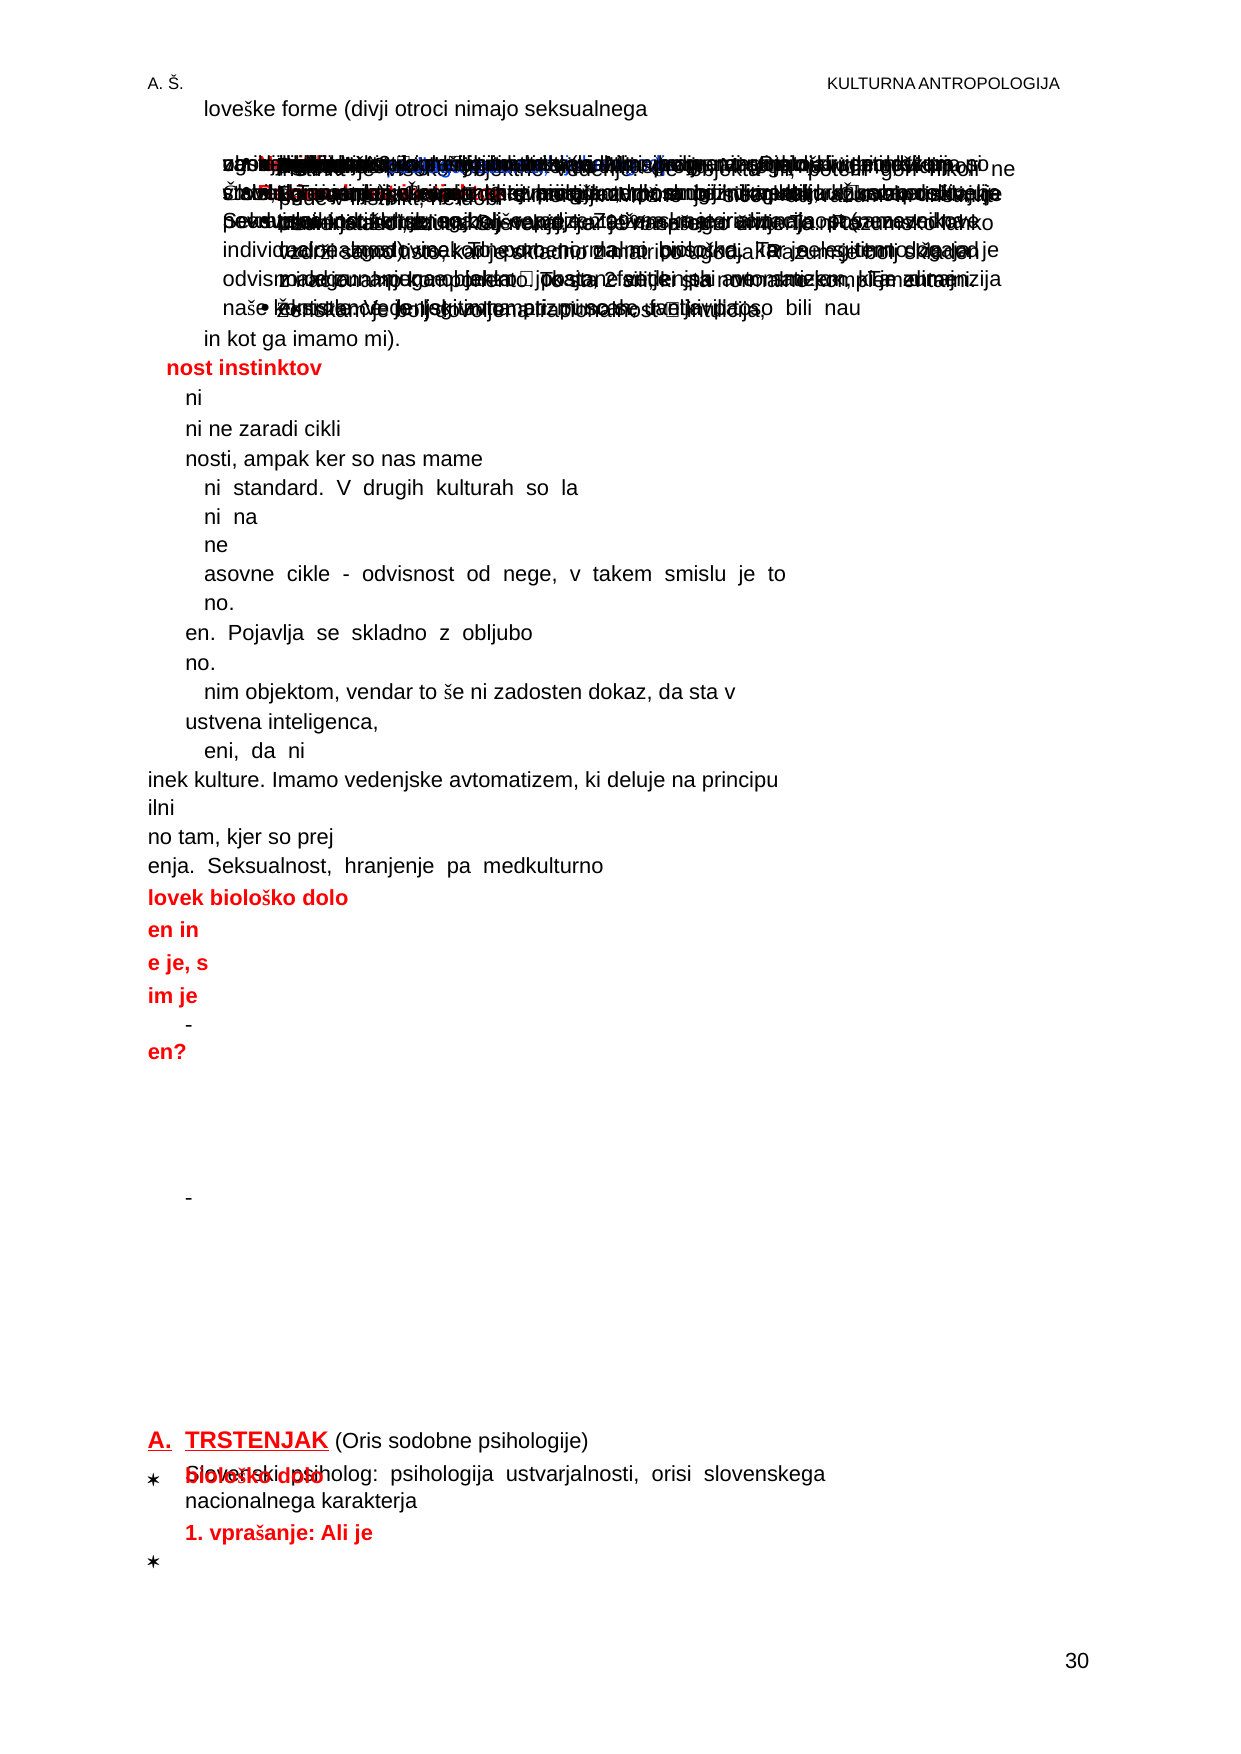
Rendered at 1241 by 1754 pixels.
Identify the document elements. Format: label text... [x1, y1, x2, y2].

text ni [148, 381, 1093, 412]
text loveške forme (divji otroci nimajo seksualnega [148, 78, 1093, 122]
text ni na [148, 501, 1093, 530]
text in kot ga imamo mi). [148, 122, 1093, 353]
text biološko dolo [185, 1461, 963, 1489]
text ni standard. V drugih kulturah so la [148, 472, 1093, 501]
text 30 [946, 1637, 1098, 1676]
text im je [148, 977, 1093, 1010]
text - [185, 1184, 196, 1209]
text variira. [222, 149, 1122, 177]
text asovne cikle - odvisnost od nege, v takem smislu je to [148, 558, 1093, 587]
text KULTURNA ANTROPOLOGIJA [827, 74, 1092, 93]
text nost instinktov [148, 353, 1093, 381]
text odvisno od zunanjega objekta  postane vedenjski avtomatizem, ki je zunaj [222, 263, 1122, 292]
text ni ne zaradi cikli [148, 412, 1093, 442]
text no. [148, 646, 1093, 677]
text nosti, ampak ker so nas mame [148, 442, 1093, 472]
text vrste, hranjenje). Če je nekaj biološko, mora biti v vseh kulturah enako, je [222, 177, 1122, 206]
text eni, da ni [148, 736, 1093, 764]
text nim objektom, vendar to še ni zadosten dokaz, da sta v [148, 677, 1093, 705]
text no. [148, 587, 1093, 616]
text en in [148, 912, 1093, 944]
text en? [148, 1010, 1093, 1065]
text individualne zgodovine. To pomeni, da ni biološko, kar se s tem dogaja je [222, 235, 1122, 263]
text  [147, 1469, 168, 1513]
text 1. vprašanje: Ali je [185, 1514, 963, 1547]
text naše kontrole. Vedenjski avtomatizmi so se uveljavili to [222, 292, 1122, 321]
text ilni [148, 793, 1093, 822]
text  [147, 1543, 168, 1605]
text - [185, 1011, 196, 1037]
text ustvena inteligenca, [148, 705, 1093, 736]
text A. TRSTENJAK (Oris sodobne psihologije) [147, 1426, 670, 1453]
text lovek biološko dolo [148, 879, 1093, 912]
text A. Š. [147, 74, 272, 93]
text enja. Seksualnost, hranjenje pa medkulturno [148, 850, 1093, 879]
text en. Pojavlja se skladno z obljubo [148, 616, 1093, 646]
text ne [148, 530, 1093, 558]
text no tam, kjer so prej [148, 822, 1093, 850]
text e je, s [148, 944, 1093, 977]
text nacionalnega karakterja [185, 1489, 963, 1514]
text inek kulture. Imamo vedenjske avtomatizem, ki deluje na principu [148, 764, 1093, 793]
text neodvisno od kulturnega u [222, 206, 1122, 235]
